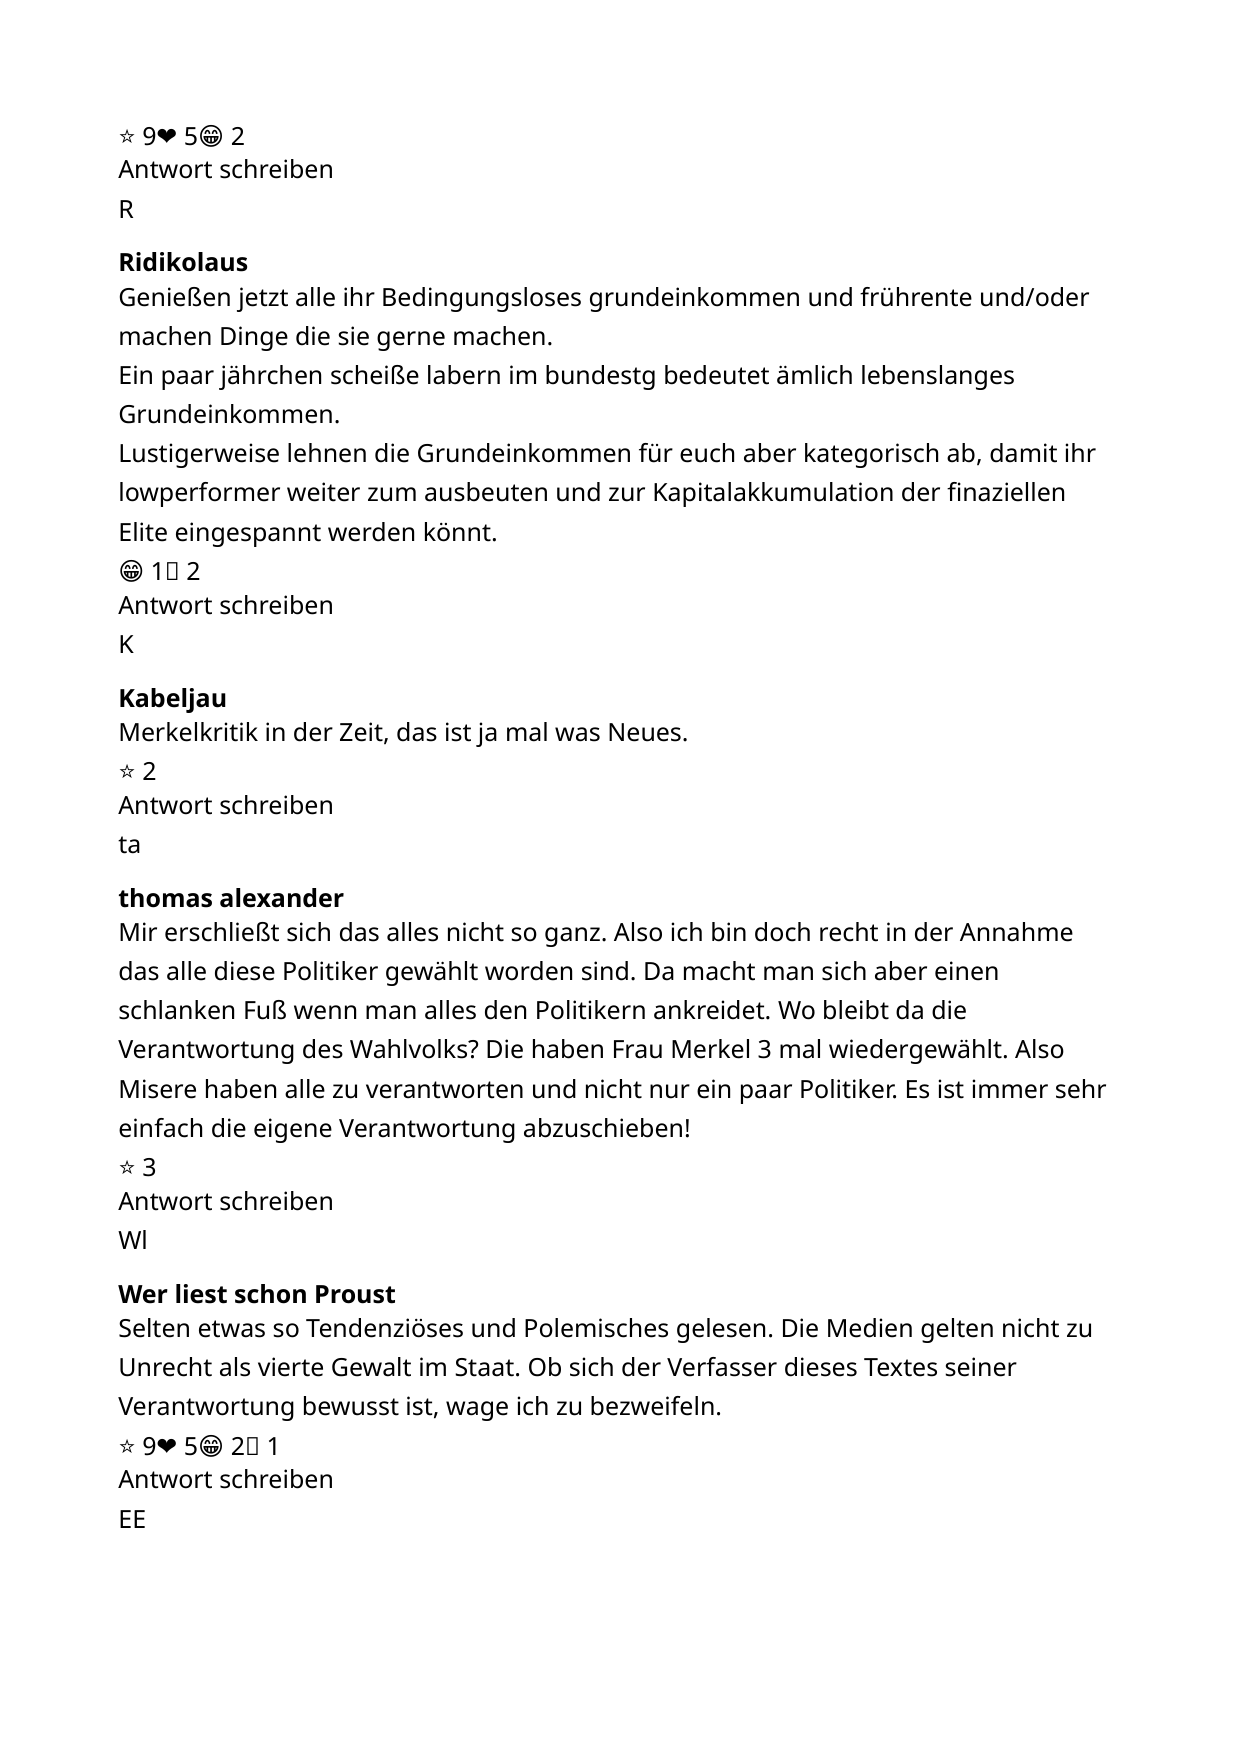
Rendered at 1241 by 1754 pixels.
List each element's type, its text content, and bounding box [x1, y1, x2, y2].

text Genießen jetzt alle ihr Bedingungsloses grundeinkommen und frührente und/oder machen Dinge die sie gerne machen. [118, 279, 1122, 352]
text Antwort schreiben [118, 152, 1122, 186]
subtitle Kabeljau [118, 680, 1122, 714]
text Wl [118, 1223, 1122, 1257]
text Antwort schreiben [118, 1184, 1122, 1218]
text ⭐️ 3 [118, 1149, 1122, 1184]
text K [118, 627, 1122, 661]
text Selten etwas so Tendenziöses und Polemisches gelesen. Die Medien gelten nicht zu Unrecht als vierte Gewalt im Staat. Ob sich der Verfasser dieses Textes seiner Verantwortung bewusst ist, wage ich zu bezweifeln. [118, 1311, 1122, 1423]
text ⭐️ 9❤️ 5😁 2🙁 1 [118, 1428, 1122, 1462]
text Merkelkritik in der Zeit, das ist ja mal was Neues. [118, 714, 1122, 748]
text Ein paar jährchen scheiße labern im bundestg bedeutet ämlich lebenslanges Grundeinkommen. [118, 357, 1122, 431]
text Antwort schreiben [118, 1462, 1122, 1496]
text EE [118, 1501, 1122, 1535]
text Lustigerweise lehnen die Grundeinkommen für euch aber kategorisch ab, damit ihr lowperformer weiter zum ausbeuten und zur Kapitalakkumulation der finaziellen Elite eingespannt werden könnt. [118, 436, 1122, 548]
subtitle Wer liest schon Proust [118, 1277, 1122, 1311]
text R [118, 191, 1122, 225]
text 😁 1🤨 2 [118, 553, 1122, 587]
subtitle Ridikolaus [118, 245, 1122, 279]
text Antwort schreiben [118, 587, 1122, 621]
text ⭐️ 2 [118, 753, 1122, 788]
subtitle thomas alexander [118, 881, 1122, 914]
text Antwort schreiben [118, 788, 1122, 822]
text ta [118, 827, 1122, 861]
text ⭐️ 9❤️ 5😁 2 [118, 118, 1122, 152]
text Mir erschließt sich das alles nicht so ganz. Also ich bin doch recht in der Annahme das alle diese Politiker gewählt worden sind. Da macht man sich aber einen schlanken Fuß wenn man alles den Politikern ankreidet. Wo bleibt da die Verantwortung des Wahlvolks? Die haben Frau Merkel 3 mal wiedergewählt. Also Misere haben alle zu verantworten und nicht nur ein paar Politiker. Es ist immer sehr einfach die eigene Verantwortung abzuschieben! [118, 914, 1122, 1144]
